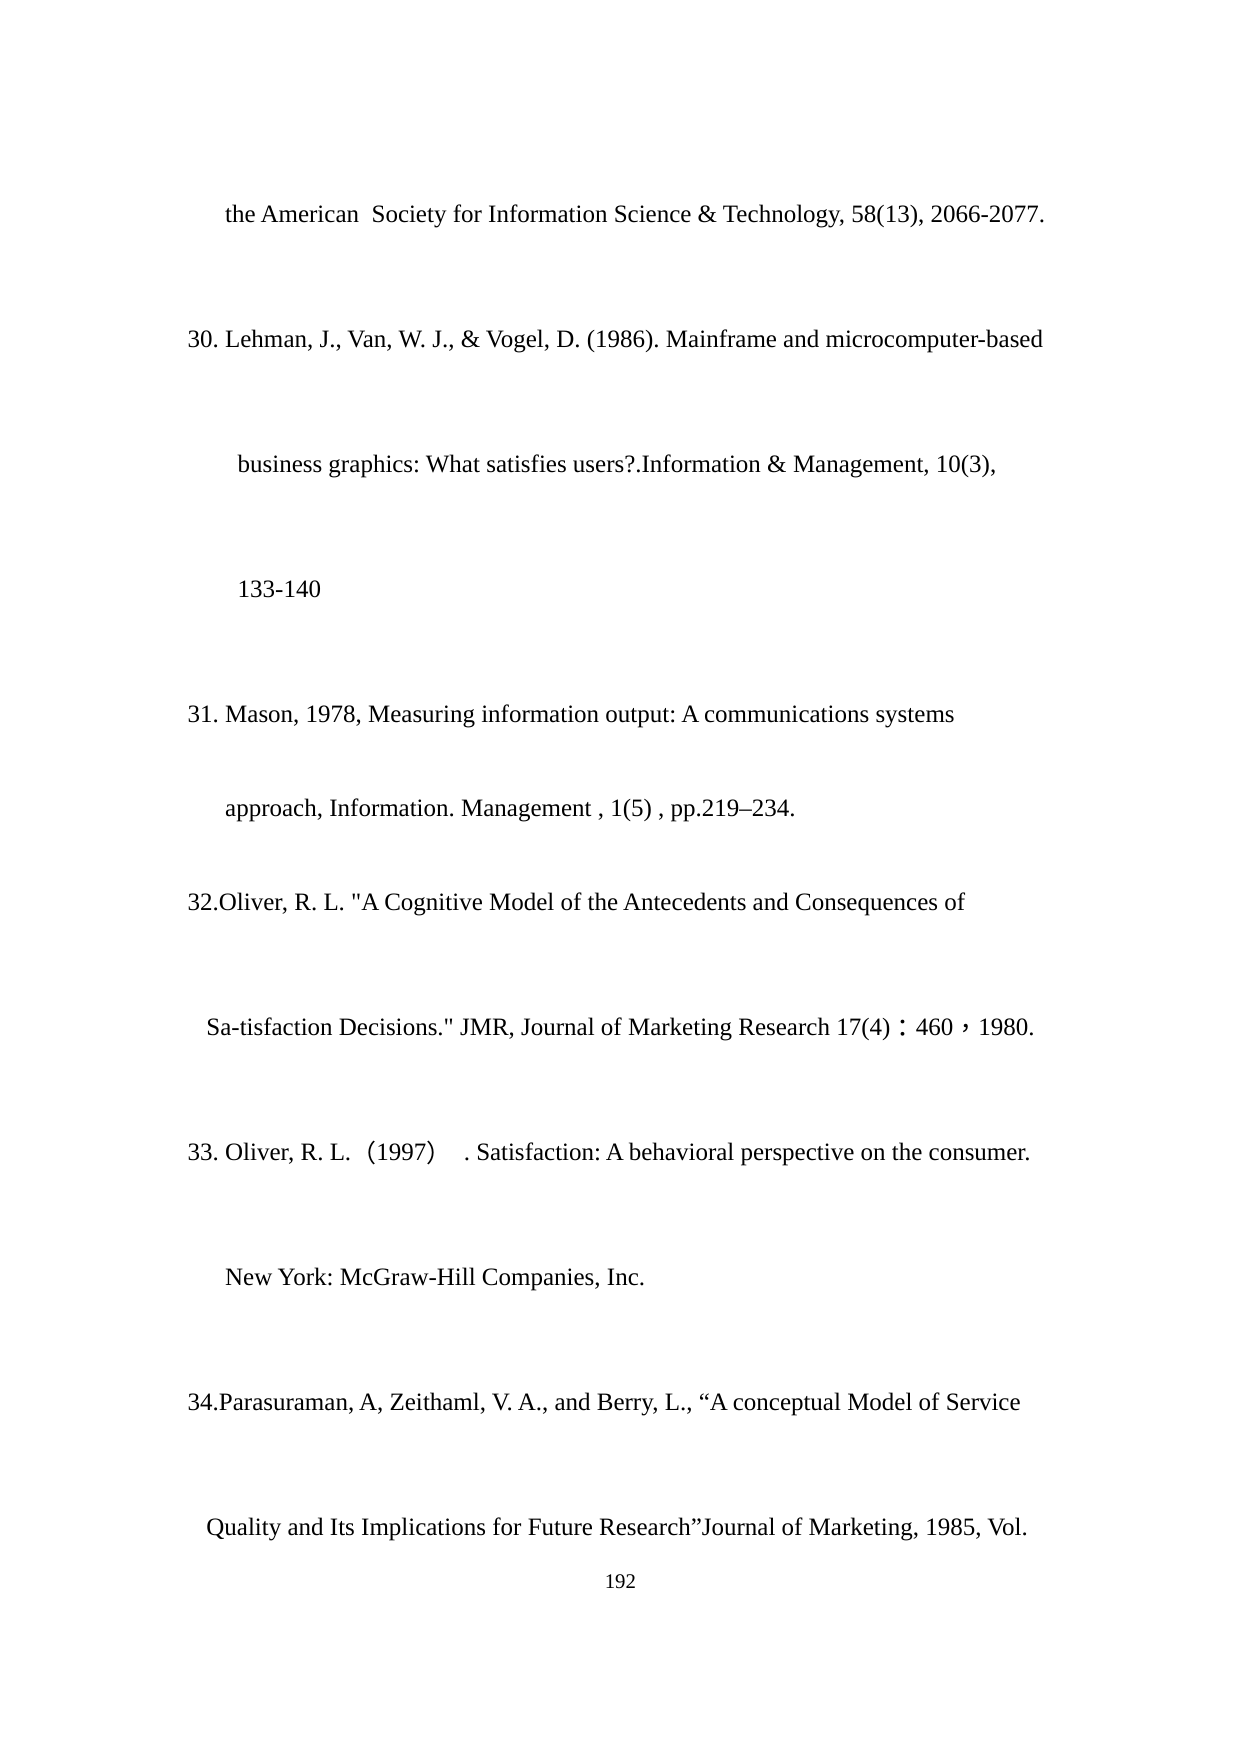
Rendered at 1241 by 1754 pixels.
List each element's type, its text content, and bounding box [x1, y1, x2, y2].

text Quality and Its Implications for Future Research”Journal of Marketing, 1985, Vol. [187, 1484, 1053, 1547]
text 30. Lehman, J., Van, W. J., & Vogel, D. (1986). Mainframe and microcomputer-based [187, 297, 1053, 359]
text 31. Mason, 1978, Measuring information output: A communications systems approach, Information. Management , 1(5) , pp.219–234. [187, 672, 1053, 828]
text business graphics: What satisfies users?.Information & Management, 10(3), [187, 422, 1053, 484]
text Sa-tisfaction Decisions." JMR, Journal of Marketing Research 17(4)：460，1980. [187, 984, 1053, 1047]
text 133-140 [187, 547, 1053, 609]
text 32.Oliver, R. L. "A Cognitive Model of the Antecedents and Consequences of [187, 859, 1053, 922]
text New York: McGraw-Hill Companies, Inc. [187, 1234, 1053, 1297]
text the American Society for Information Science & Technology, 58(13), 2066-2077. [225, 172, 1053, 234]
text 33. Oliver, R. L.（1997） . Satisfaction: A behavioral perspective on the consumer. [187, 1109, 1053, 1172]
text 34.Parasuraman, A, Zeithaml, V. A., and Berry, L., “A conceptual Model of Service [187, 1359, 1053, 1422]
